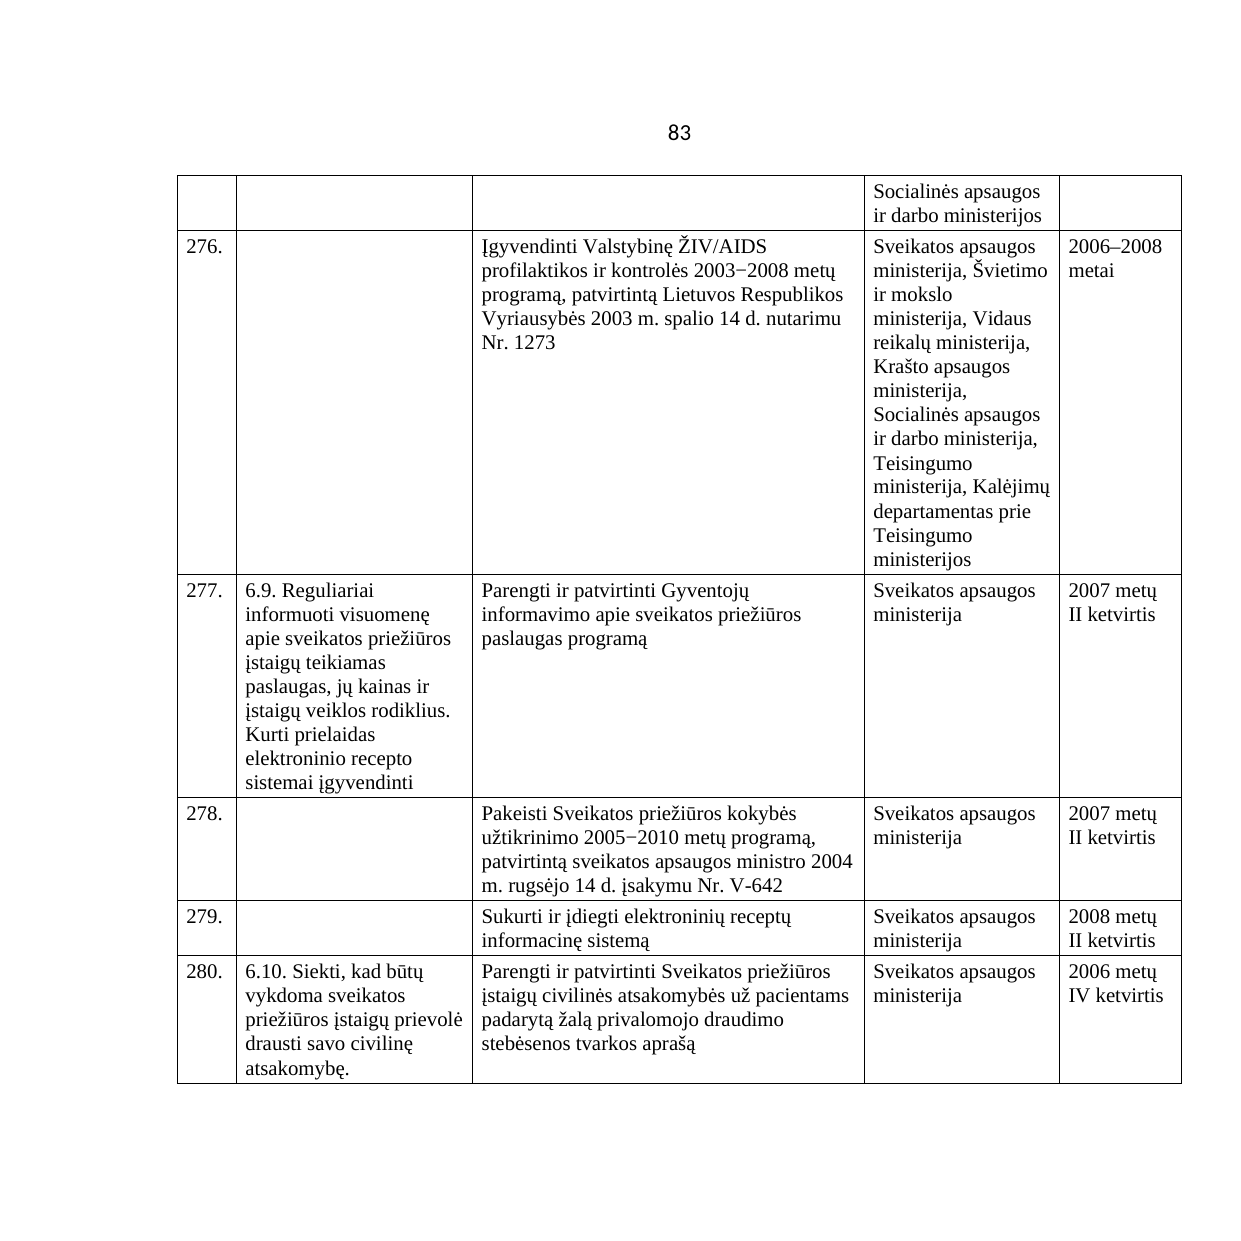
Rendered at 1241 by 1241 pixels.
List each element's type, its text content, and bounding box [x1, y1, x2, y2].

table_cell 2007 metų II ketvirtis [1060, 798, 1181, 900]
table_cell [237, 901, 472, 955]
table_cell 277. [178, 575, 236, 797]
table_cell Parengti ir patvirtinti Gyventojų informavimo apie sveikatos priežiūros paslaugas programą [473, 575, 864, 797]
table_cell [237, 798, 472, 900]
table_cell 2007 metų II ketvirtis [1060, 575, 1181, 797]
table_cell [473, 176, 864, 230]
table_cell 2006–2008 metai [1060, 231, 1181, 574]
table_cell Sveikatos apsaugos ministerija [865, 956, 1059, 1082]
table_cell Įgyvendinti Valstybinę ŽIV/AIDS profilaktikos ir kontrolės 2003−2008 metų programą, patvirtintą Lietuvos Respublikos Vyriausybės 2003 m. spalio 14 d. nutarimu Nr. 1273 [473, 231, 864, 574]
table_cell Sveikatos apsaugos ministerija, Švietimo ir mokslo ministerija, Vidaus reikalų ministerija, Krašto apsaugos ministerija, Socialinės apsaugos ir darbo ministerija, Teisingumo ministerija, Kalėjimų departamentas prie Teisingumo ministerijos [865, 231, 1059, 574]
table_cell 276. [178, 231, 236, 574]
table_cell 2008 metų II ketvirtis [1060, 901, 1181, 955]
table_cell 278. [178, 798, 236, 900]
table_cell Socialinės apsaugos ir darbo ministerijos [865, 176, 1059, 230]
table_cell 280. [178, 956, 236, 1082]
table_cell [1060, 176, 1181, 230]
table_cell 6.10. Siekti, kad būtų vykdoma sveikatos priežiūros įstaigų prievolė drausti savo civilinę atsakomybę. [237, 956, 472, 1082]
table_cell Sveikatos apsaugos ministerija [865, 575, 1059, 797]
table_cell [178, 176, 236, 230]
table_cell 2006 metų IV ketvirtis [1060, 956, 1181, 1082]
table_cell Parengti ir patvirtinti Sveikatos priežiūros įstaigų civilinės atsakomybės už pacientams padarytą žalą privalomojo draudimo stebėsenos tvarkos aprašą [473, 956, 864, 1082]
table_cell [237, 176, 472, 230]
table_cell [237, 231, 472, 574]
table_cell Sukurti ir įdiegti elektroninių receptų informacinę sistemą [473, 901, 864, 955]
table_cell Sveikatos apsaugos ministerija [865, 901, 1059, 955]
table_cell 6.9. Reguliariai informuoti visuomenę apie sveikatos priežiūros įstaigų teikiamas paslaugas, jų kainas ir įstaigų veiklos rodiklius. Kurti prielaidas elektroninio recepto sistemai įgyvendinti [237, 575, 472, 797]
table_cell Pakeisti Sveikatos priežiūros kokybės užtikrinimo 2005−2010 metų programą, patvirtintą sveikatos apsaugos ministro 2004 m. rugsėjo 14 d. įsakymu Nr. V-642 [473, 798, 864, 900]
table_cell Sveikatos apsaugos ministerija [865, 798, 1059, 900]
table_cell 279. [178, 901, 236, 955]
